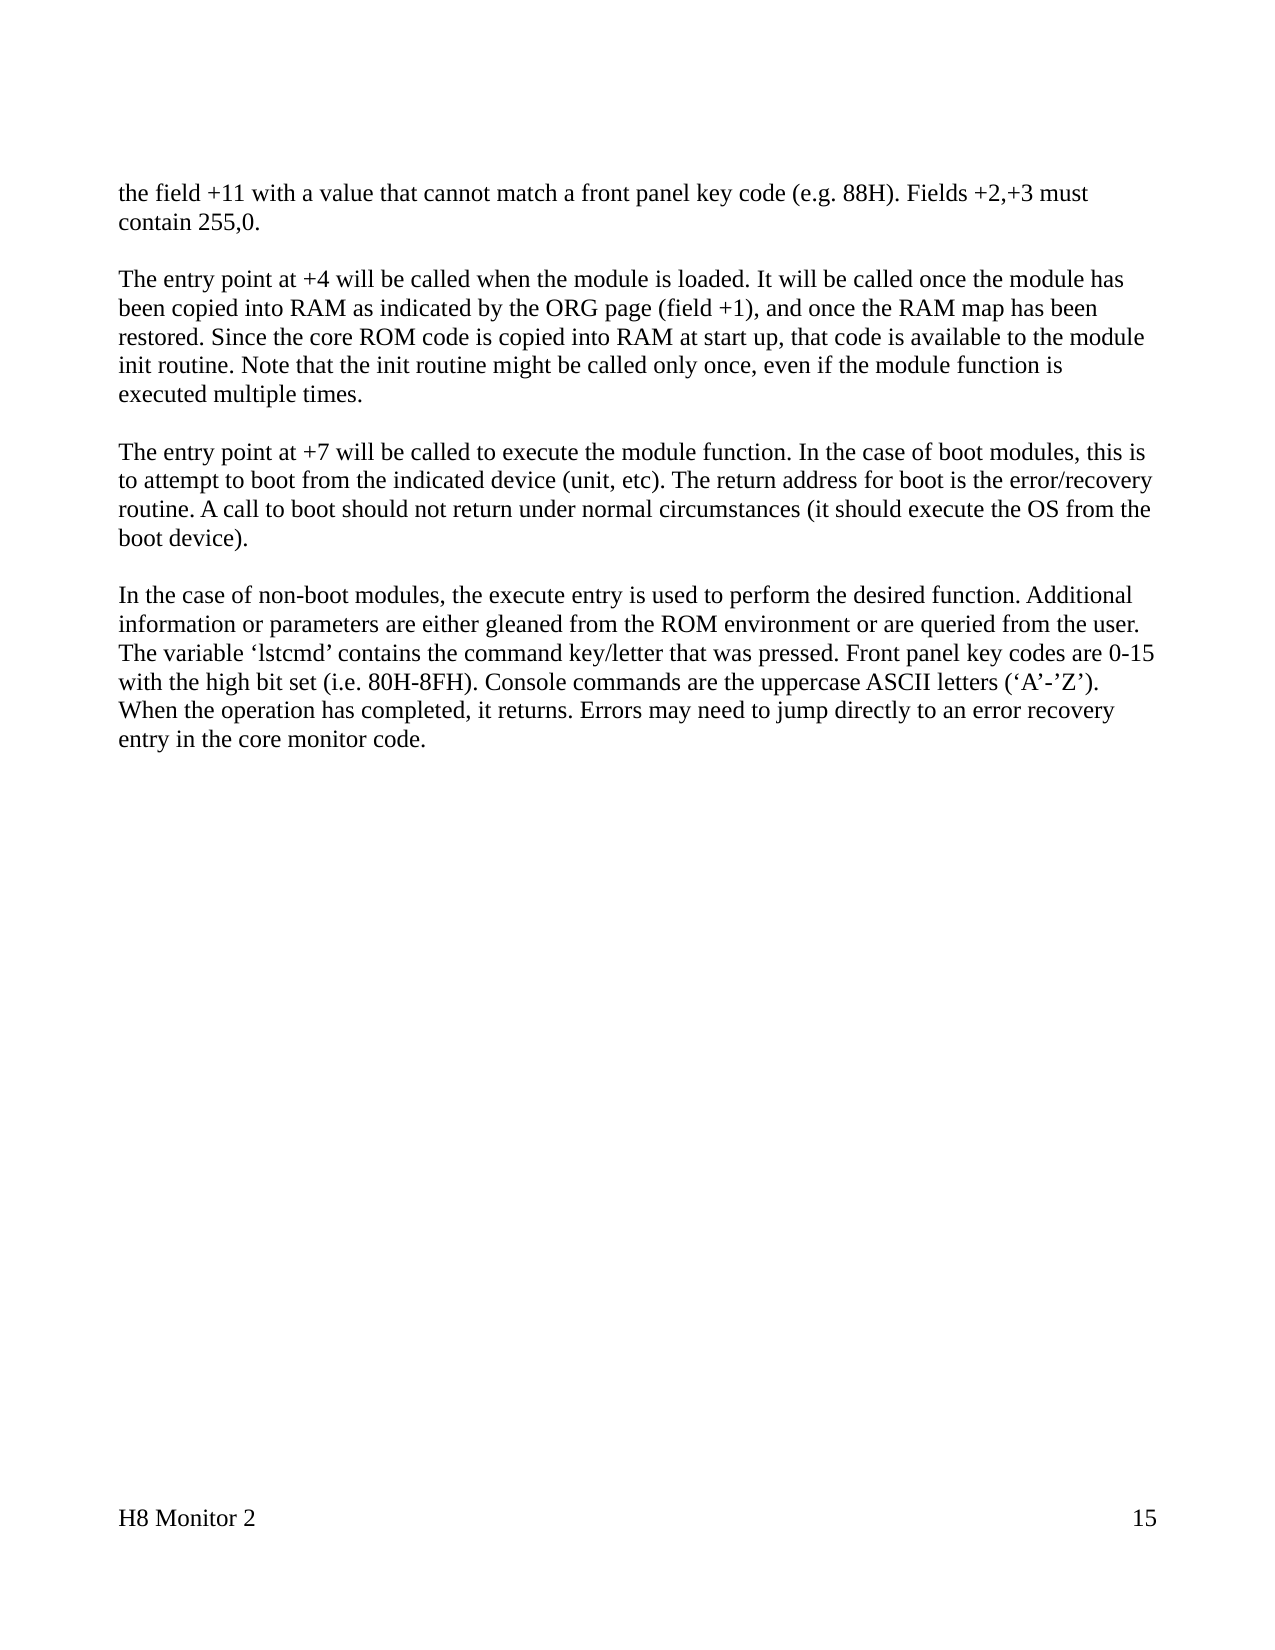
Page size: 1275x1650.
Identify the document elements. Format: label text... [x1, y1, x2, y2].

text The entry point at +7 will be called to execute the module function. In the case of boot modules, this is to attempt to boot from the indicated device (unit, etc). The return address for boot is the error/recovery routine. A call to boot should not return under normal circumstances (it should execute the OS from the boot device). [118, 437, 1157, 552]
text the field +11 with a value that cannot match a front panel key code (e.g. 88H). Fields +2,+3 must contain 255,0. [118, 178, 1157, 236]
text In the case of non-boot modules, the execute entry is used to perform the desired function. Additional information or parameters are either gleaned from the ROM environment or are queried from the user. The variable ‘lstcmd’ contains the command key/letter that was pressed. Front panel key codes are 0-15 with the high bit set (i.e. 80H-8FH). Console commands are the uppercase ASCII letters (‘A’-’Z’). When the operation has completed, it returns. Errors may need to jump directly to an error recovery entry in the core monitor code. [118, 581, 1157, 753]
text The entry point at +4 will be called when the module is loaded. It will be called once the module has been copied into RAM as indicated by the ORG page (field +1), and once the RAM map has been restored. Since the core ROM code is copied into RAM at start up, that code is available to the module init routine. Note that the init routine might be called only once, even if the module function is executed multiple times. [118, 264, 1157, 408]
